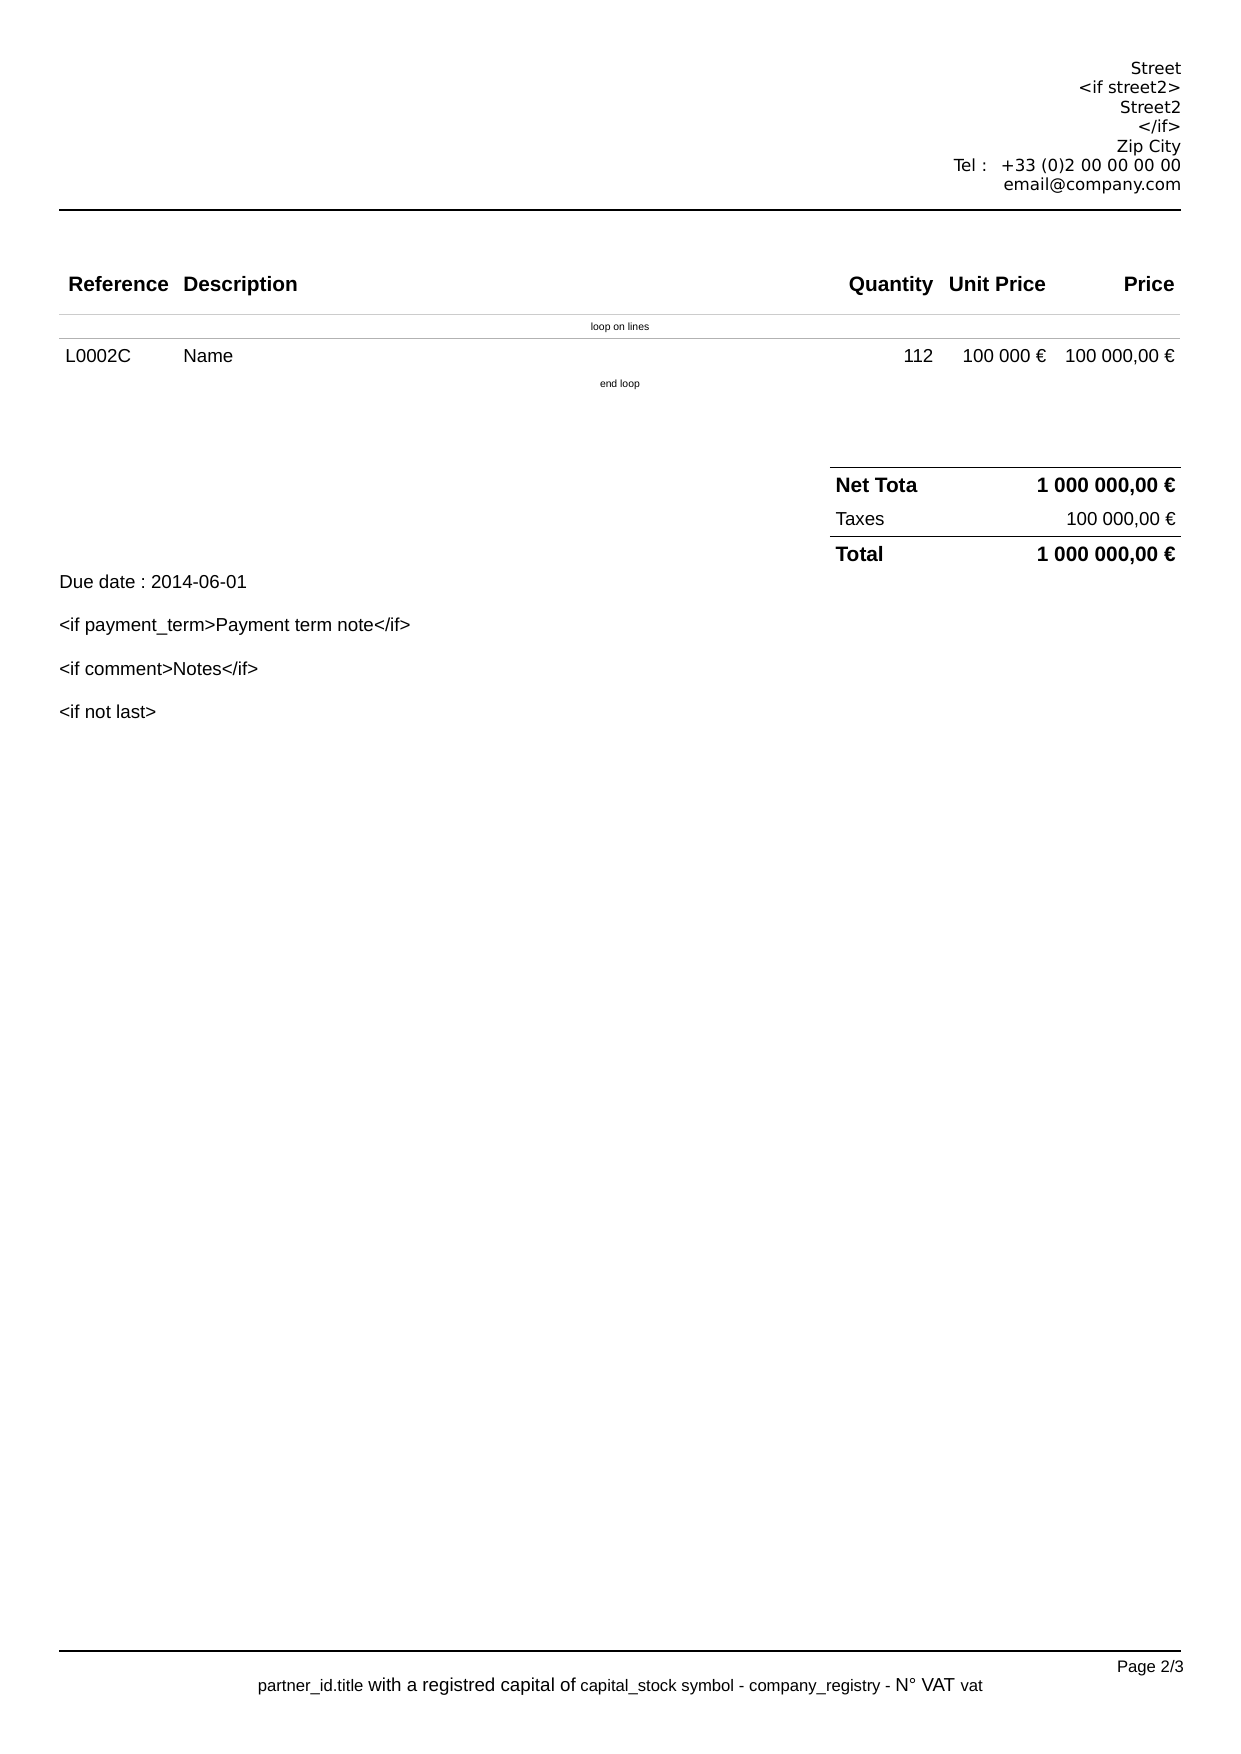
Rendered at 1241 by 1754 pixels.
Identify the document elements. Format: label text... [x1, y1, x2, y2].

text <if not last> [59, 700, 1181, 722]
table_header Quantity [745, 241, 939, 314]
table_header Net Tota [830, 468, 1003, 502]
table_header 1 000 000,00 € [1003, 468, 1181, 502]
table_cell 112 [745, 339, 939, 372]
table_cell Taxes [830, 503, 1003, 536]
text <if payment_term>Payment term note</if> [59, 614, 1181, 636]
table_header Price [1052, 241, 1180, 314]
table_header Description [177, 241, 745, 314]
table_header Unit Price [939, 241, 1052, 314]
text Due date : 2014-06-01 [59, 571, 1181, 593]
table_cell 100 000 € [939, 339, 1052, 372]
table_cell Total [830, 537, 1003, 571]
table_cell loop on lines [59, 315, 1180, 338]
table_cell 100 000,00 € [1003, 503, 1181, 536]
table_cell L0002C [59, 339, 177, 372]
table_cell Name [177, 339, 745, 372]
text <if comment>Notes</if> [59, 657, 1181, 679]
table_cell 1 000 000,00 € [1003, 537, 1181, 571]
table_header Reference [59, 241, 177, 314]
table_cell 100 000,00 € [1052, 339, 1180, 372]
table_cell end loop [59, 372, 1180, 402]
